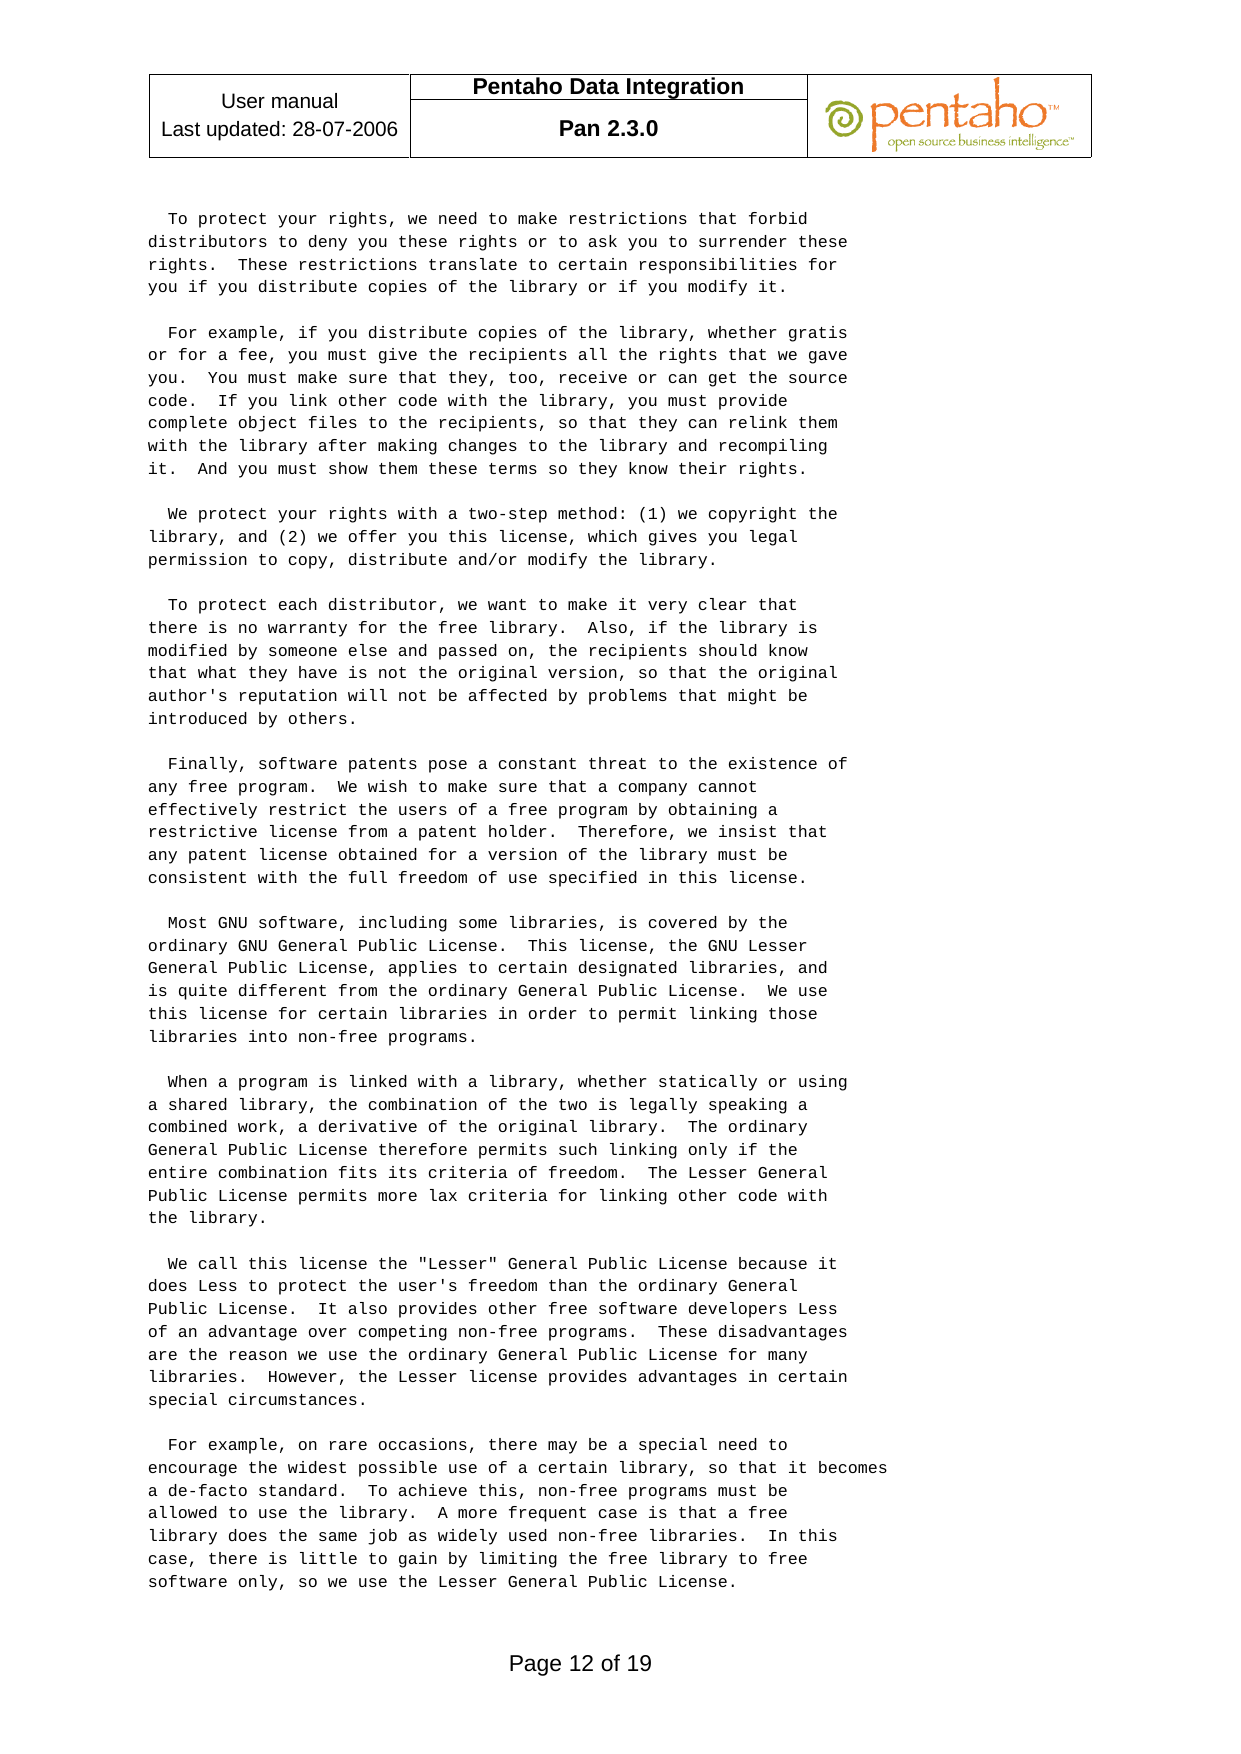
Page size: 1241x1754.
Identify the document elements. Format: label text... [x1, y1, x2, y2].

text To protect your rights, we need to make restrictions that forbid distributors to deny you these rights or to ask you to surrender these rights. These restrictions translate to certain responsibilities for you if you distribute copies of the library or if you modify it. For example, if you distribute copies of the library, whether gratis or for a fee, you must give the recipients all the rights that we gave you. You must make sure that they, too, receive or can get the source code. If you link other code with the library, you must provide complete object files to the recipients, so that they can relink them with the library after making changes to the library and recompiling it. And you must show them these terms so they know their rights. We protect your rights with a two-step method: (1) we copyright the library, and (2) we offer you this license, which gives you legal permission to copy, distribute and/or modify the library. To protect each distributor, we want to make it very clear that there is no warranty for the free library. Also, if the library is modified by someone else and passed on, the recipients should know that what they have is not the original version, so that the original author's reputation will not be affected by problems that might be introduced by others. Finally, software patents pose a constant threat to the existence of any free program. We wish to make sure that a company cannot effectively restrict the users of a free program by obtaining a restrictive license from a patent holder. Therefore, we insist that any patent license obtained for a version of the library must be consistent with the full freedom of use specified in this license. Most GNU software, including some libraries, is covered by the ordinary GNU General Public License. This license, the GNU Lesser General Public License, applies to certain designated libraries, and is quite different from the ordinary General Public License. We use this license for certain libraries in order to permit linking those libraries into non-free programs. When a program is linked with a library, whether statically or using a shared library, the combination of the two is legally speaking a combined work, a derivative of the original library. The ordinary General Public License therefore permits such linking only if the entire combination fits its criteria of freedom. The Lesser General Public License permits more lax criteria for linking other code with the library. We call this license the "Lesser" General Public License because it does Less to protect the user's freedom than the ordinary General Public License. It also provides other free software developers Less of an advantage over competing non-free programs. These disadvantages are the reason we use the ordinary General Public License for many libraries. However, the Lesser license provides advantages in certain special circumstances. For example, on rare occasions, there may be a special need to encourage the widest possible use of a certain library, so that it becomes a de-facto standard. To achieve this, non-free programs must be allowed to use the library. A more frequent case is that a free library does the same job as widely used non-free libraries. In this case, there is little to gain by limiting the free library to free software only, so we use the Lesser General Public License. [148, 188, 1092, 1592]
